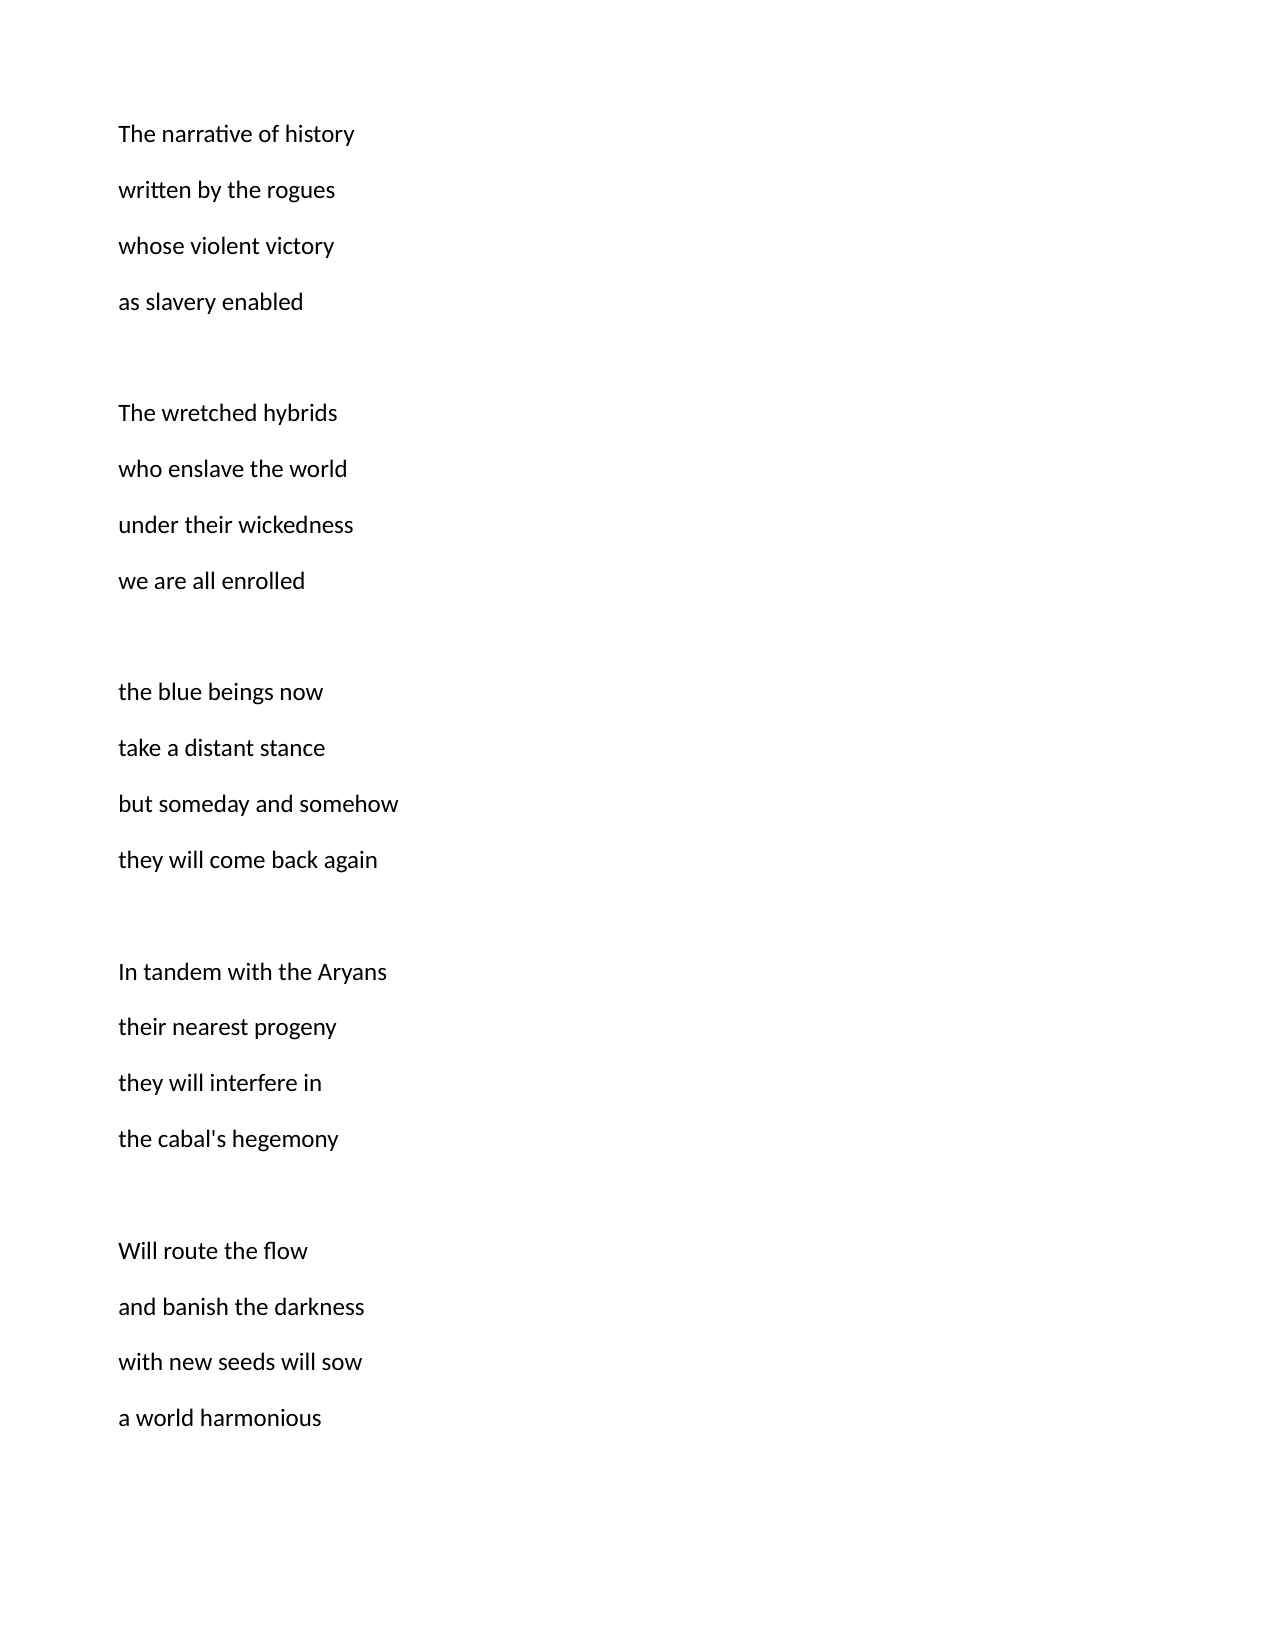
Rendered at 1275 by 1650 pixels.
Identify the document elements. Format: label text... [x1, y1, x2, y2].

text Will route the flow [118, 1235, 1157, 1265]
text under their wickedness [118, 509, 1157, 539]
text whose violent victory [118, 230, 1157, 260]
text who enslave the world [118, 453, 1157, 484]
text take a distant stance [118, 732, 1157, 763]
text a world harmonious [118, 1402, 1157, 1433]
text written by the rogues [118, 174, 1157, 204]
text their nearest progeny [118, 1011, 1157, 1042]
text The narrative of history [118, 118, 1157, 149]
text but someday and somehow [118, 788, 1157, 819]
text we are all enrolled [118, 565, 1157, 595]
text the blue beings now [118, 676, 1157, 707]
text they will come back again [118, 844, 1157, 874]
text The wretched hybrids [118, 397, 1157, 428]
text as slavery enabled [118, 286, 1157, 316]
text In tandem with the Aryans [118, 956, 1157, 986]
text the cabal's hegemony [118, 1123, 1157, 1154]
text and banish the darkness [118, 1291, 1157, 1321]
text with new seeds will sow [118, 1346, 1157, 1377]
text they will interfere in [118, 1067, 1157, 1098]
